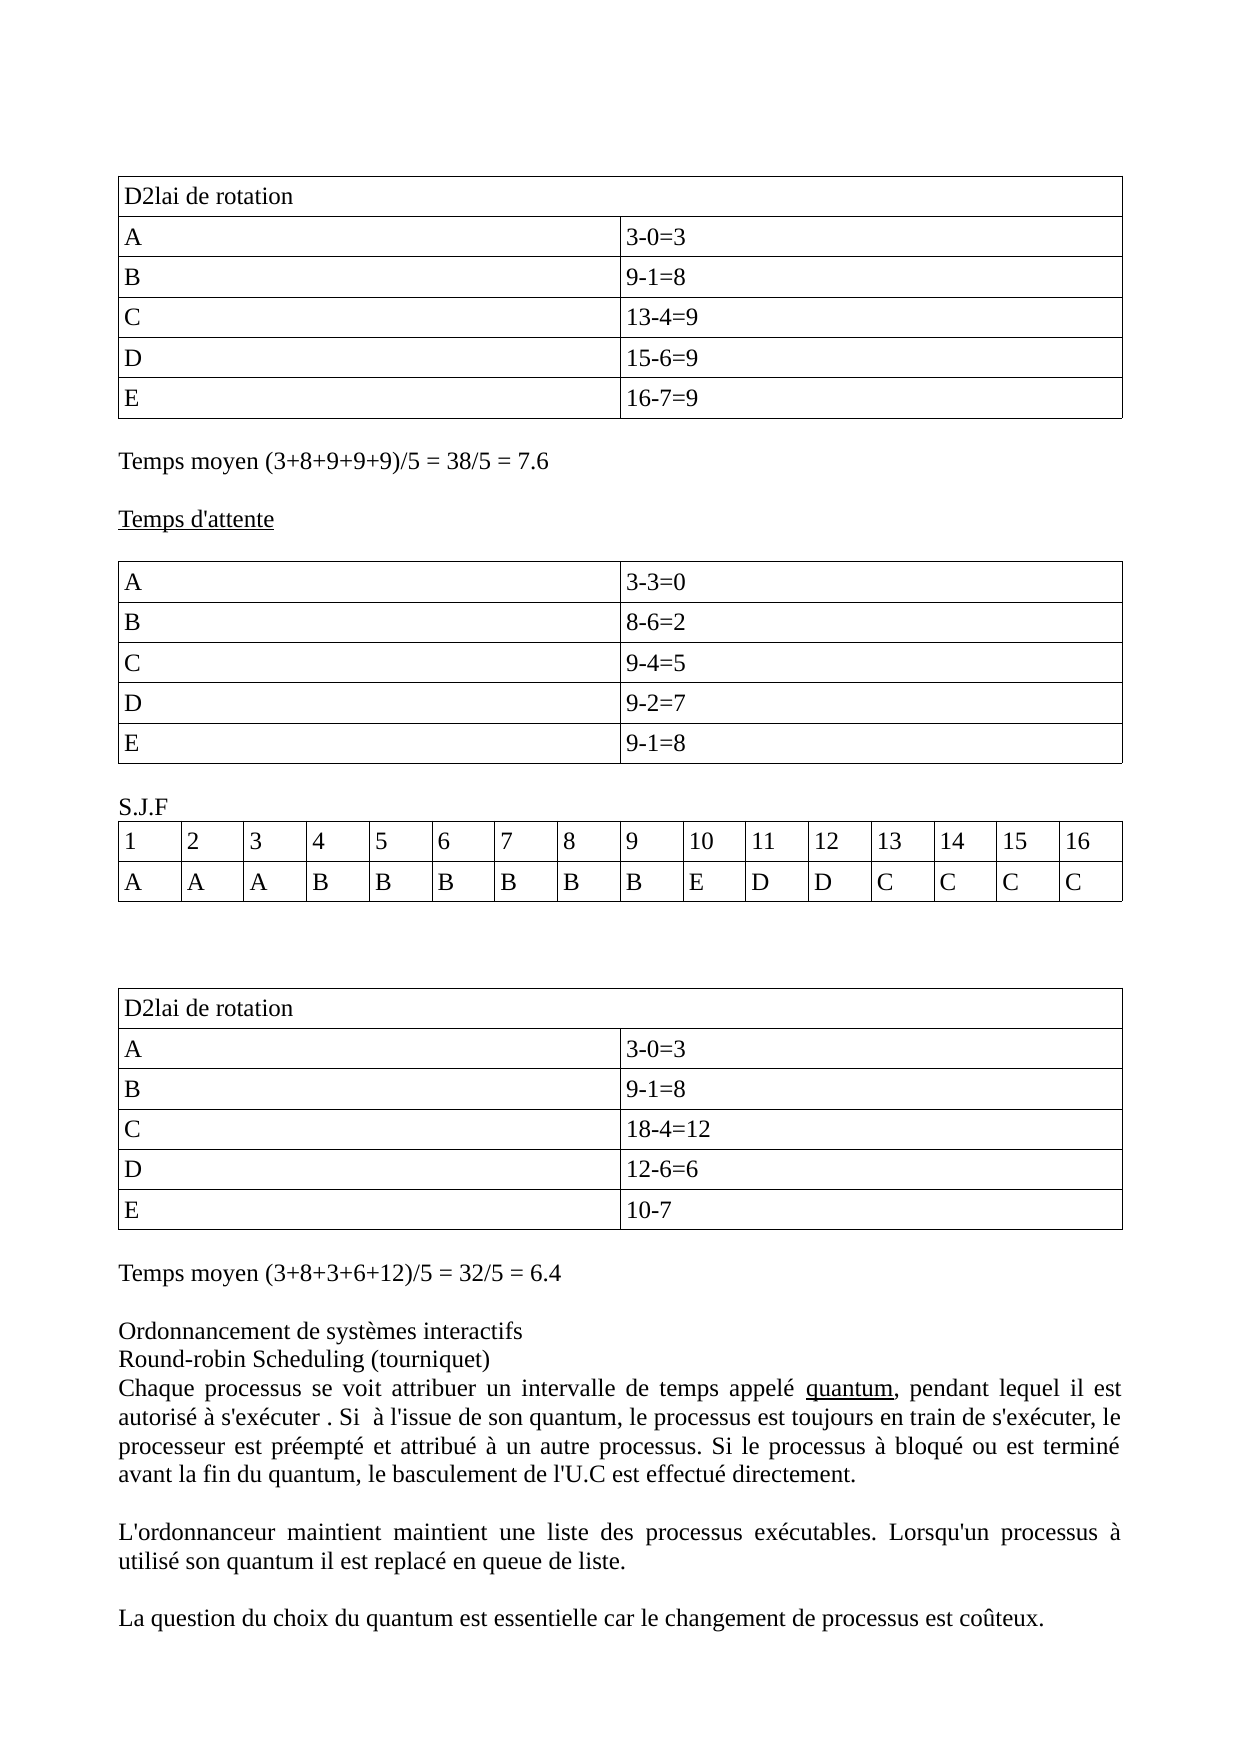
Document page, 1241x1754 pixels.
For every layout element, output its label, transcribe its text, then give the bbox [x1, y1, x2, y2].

table_cell A [119, 217, 620, 256]
table_cell B [307, 862, 369, 901]
table_cell D [809, 862, 871, 901]
table_header 9 [621, 822, 683, 861]
table_cell A [244, 862, 306, 901]
text Temps moyen (3+8+9+9+9)/5 = 38/5 = 7.6 [118, 446, 1122, 475]
table_cell C [1060, 862, 1122, 901]
table_cell 8-6=2 [621, 603, 1122, 642]
table_cell 10-7 [621, 1190, 1122, 1229]
text La question du choix du quantum est essentielle car le changement de processus est coûteux. [118, 1603, 1122, 1632]
table_header 11 [746, 822, 808, 861]
table_cell 16-7=9 [621, 378, 1122, 417]
table_header D2lai de rotation [119, 177, 1122, 216]
table_header 14 [935, 822, 996, 861]
table_cell B [119, 603, 620, 642]
table_cell E [684, 862, 745, 901]
table_header 4 [307, 822, 369, 861]
table_header 3 [244, 822, 306, 861]
table_header 8 [558, 822, 620, 861]
table_cell C [997, 862, 1059, 901]
table_header 7 [495, 822, 557, 861]
table_cell D [119, 683, 620, 723]
table_cell 9-1=8 [621, 724, 1122, 763]
table_header 10 [684, 822, 745, 861]
table_header 6 [433, 822, 494, 861]
table_cell B [621, 862, 683, 901]
table_cell B [433, 862, 494, 901]
table_cell C [119, 298, 620, 337]
table_cell 13-4=9 [621, 298, 1122, 337]
table_cell A [119, 1029, 620, 1068]
table_cell A [119, 862, 181, 901]
text Round-robin Scheduling (tourniquet) [118, 1344, 1122, 1373]
text L'ordonnanceur maintient maintient une liste des processus exécutables. Lorsqu'un processus à utilisé son quantum il est replacé en queue de liste. [118, 1517, 1122, 1574]
text Chaque processus se voit attribuer un intervalle de temps appelé quantum, pendant lequel il est autorisé à s'exécuter . Si à l'issue de son quantum, le processus est toujours en train de s'exécuter, le processeur est préempté et attribué à un autre processus. Si le processus à bloqué ou est terminé avant la fin du quantum, le basculement de l'U.C est effectué directement. [118, 1373, 1122, 1488]
text S.J.F [118, 792, 1122, 821]
table_cell 12-6=6 [621, 1150, 1122, 1189]
table_header 15 [997, 822, 1059, 861]
table_cell 3-0=3 [621, 1029, 1122, 1068]
table_cell 9-4=5 [621, 643, 1122, 682]
table_cell A [182, 862, 243, 901]
text Ordonnancement de systèmes interactifs [118, 1316, 1122, 1344]
table_header 16 [1060, 822, 1122, 861]
table_header 12 [809, 822, 871, 861]
table_cell C [872, 862, 934, 901]
table_cell 9-1=8 [621, 257, 1122, 297]
table_cell B [119, 257, 620, 297]
table_cell B [119, 1069, 620, 1108]
table_cell B [495, 862, 557, 901]
table_cell E [119, 1190, 620, 1229]
table_header A [119, 562, 620, 602]
text Temps moyen (3+8+3+6+12)/5 = 32/5 = 6.4 [118, 1258, 1122, 1287]
table_header 2 [182, 822, 243, 861]
table_header 3-3=0 [621, 562, 1122, 602]
table_cell D [746, 862, 808, 901]
table_cell B [370, 862, 432, 901]
table_header D2lai de rotation [119, 989, 1122, 1028]
table_cell 15-6=9 [621, 338, 1122, 377]
table_cell D [119, 1150, 620, 1189]
table_cell E [119, 378, 620, 417]
table_cell C [119, 1110, 620, 1149]
table_header 1 [119, 822, 181, 861]
table_cell C [935, 862, 996, 901]
table_cell 18-4=12 [621, 1110, 1122, 1149]
table_cell 9-1=8 [621, 1069, 1122, 1108]
table_cell D [119, 338, 620, 377]
text Temps d'attente [118, 504, 1122, 533]
table_cell 3-0=3 [621, 217, 1122, 256]
table_header 13 [872, 822, 934, 861]
table_cell E [119, 724, 620, 763]
table_header 5 [370, 822, 432, 861]
table_cell 9-2=7 [621, 683, 1122, 723]
table_cell C [119, 643, 620, 682]
table_cell B [558, 862, 620, 901]
